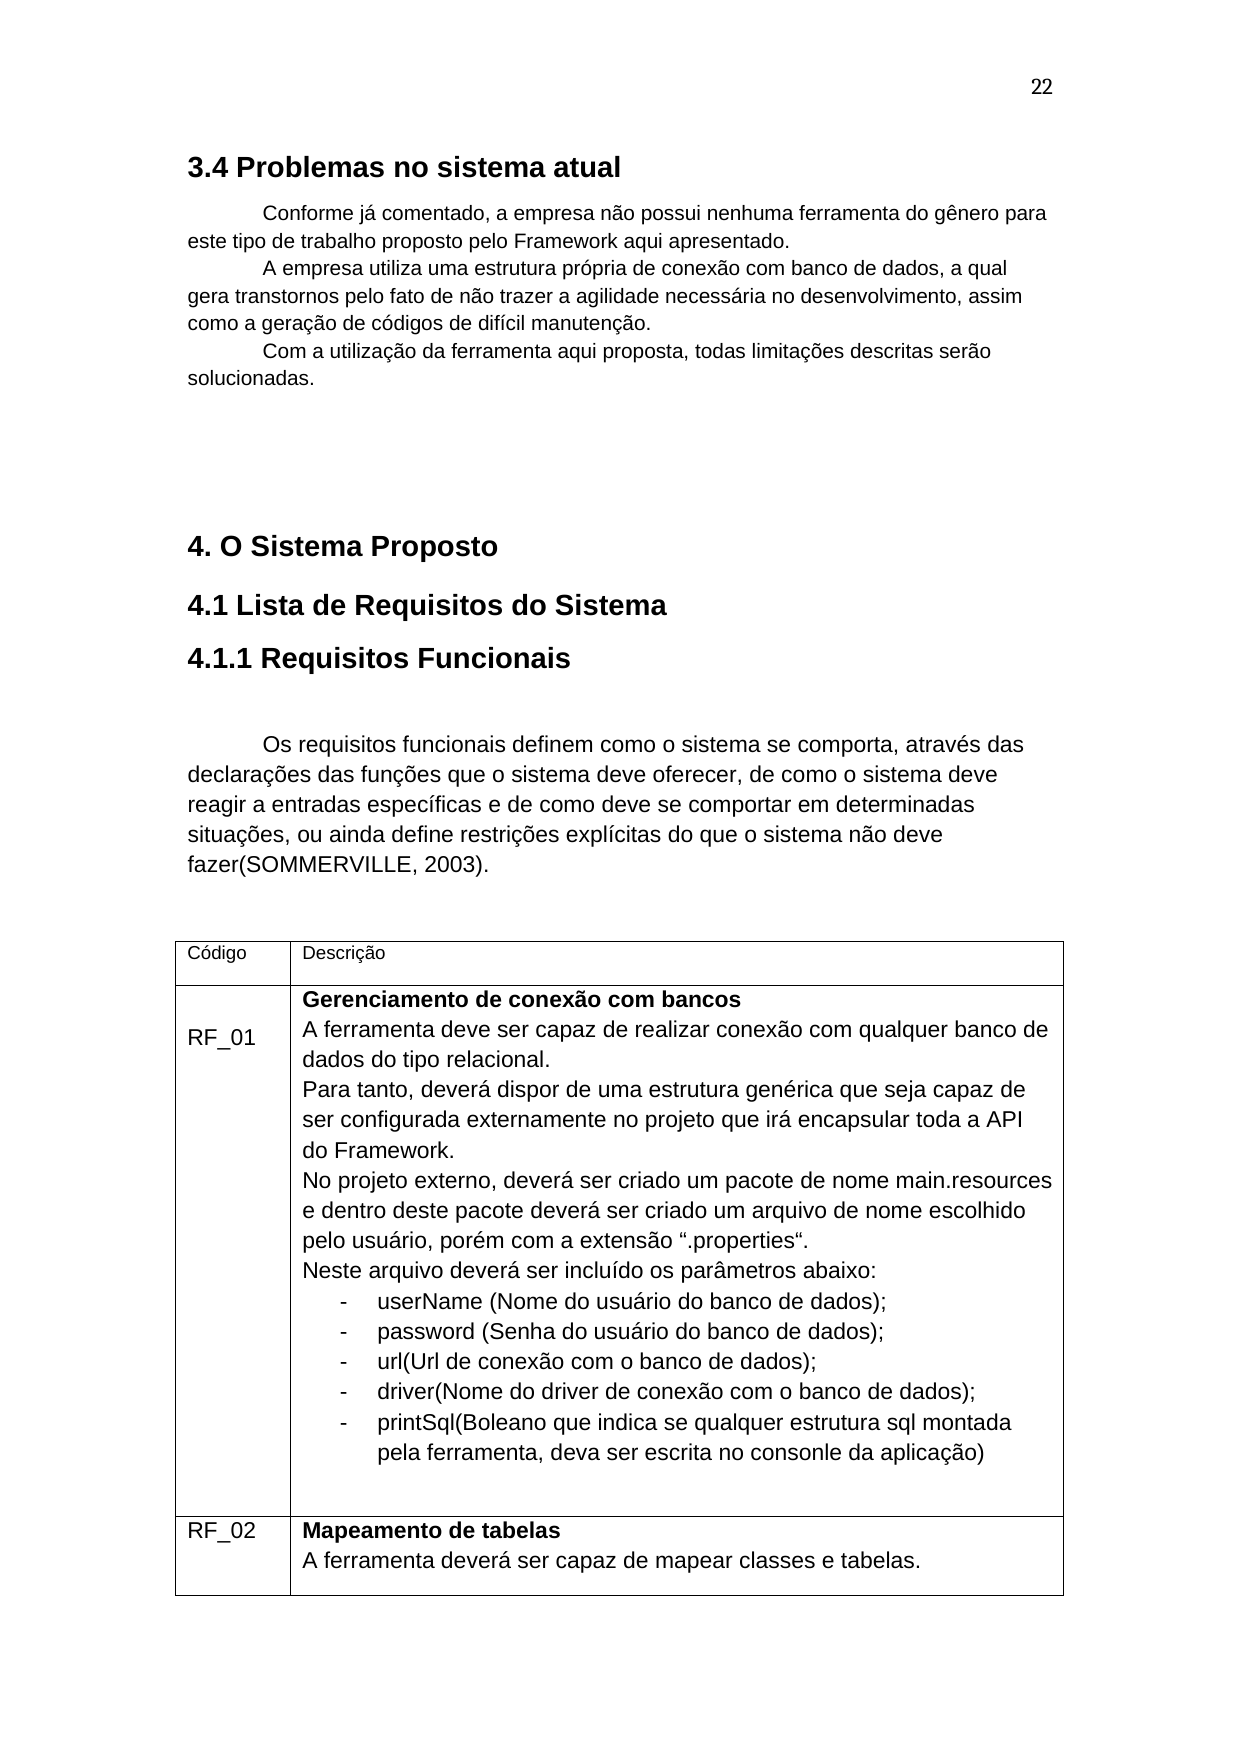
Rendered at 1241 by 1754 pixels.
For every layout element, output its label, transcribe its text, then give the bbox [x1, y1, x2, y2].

list Com a utilização da ferramenta aqui proposta, todas limitações descritas serão solucionadas. [187, 338, 1053, 390]
table_header Código [176, 942, 290, 984]
subtitle 4.1.1 Requisitos Funcionais [187, 641, 1053, 674]
table_cell RF_02 [176, 1517, 290, 1594]
table_cell RF_01 [176, 986, 290, 1516]
list Conforme já comentado, a empresa não possui nenhuma ferramenta do gênero para este tipo de trabalho proposto pelo Framework aqui apresentado. [187, 201, 1053, 252]
subtitle 4. O Sistema Proposto [187, 528, 1053, 562]
table_header Descrição [291, 942, 1063, 984]
subtitle 4.1 Lista de Requisitos do Sistema [187, 588, 1053, 621]
table_cell Mapeamento de tabelas A ferramenta deverá ser capaz de mapear classes e tabelas. [291, 1517, 1063, 1594]
list Os requisitos funcionais definem como o sistema se comporta, através das declarações das funções que o sistema deve oferecer, de como o sistema deve reagir a entradas específicas e de como deve se comportar em determinadas situações, ou ainda define restrições explícitas do que o sistema não deve fazer(SOMMERVILLE, 2003). [187, 731, 1053, 878]
subtitle 3.4 Problemas no sistema atual [187, 150, 1053, 183]
table_cell Gerenciamento de conexão com bancos A ferramenta deve ser capaz de realizar conexão com qualquer banco de dados do tipo relacional. Para tanto, deverá dispor de uma estrutura genérica que seja capaz de ser configurada externamente no projeto que irá encapsular toda a API do Framework. No projeto externo, deverá ser criado um pacote de nome main.resources e dentro deste pacote deverá ser criado um arquivo de nome escolhido pelo usuário, porém com a extensão “.properties“. Neste arquivo deverá ser incluído os parâmetros abaixo: userName (Nome do usuário do banco de dados); password (Senha do usuário do banco de dados); url(Url de conexão com o banco de dados); driver(Nome do driver de conexão com o banco de dados); printSql(Boleano que indica se qualquer estrutura sql montada pela ferramenta, deva ser escrita no consonle da aplicação) [291, 986, 1063, 1516]
list A empresa utiliza uma estrutura própria de conexão com banco de dados, a qual gera transtornos pelo fato de não trazer a agilidade necessária no desenvolvimento, assim como a geração de códigos de difícil manutenção. [187, 256, 1053, 335]
